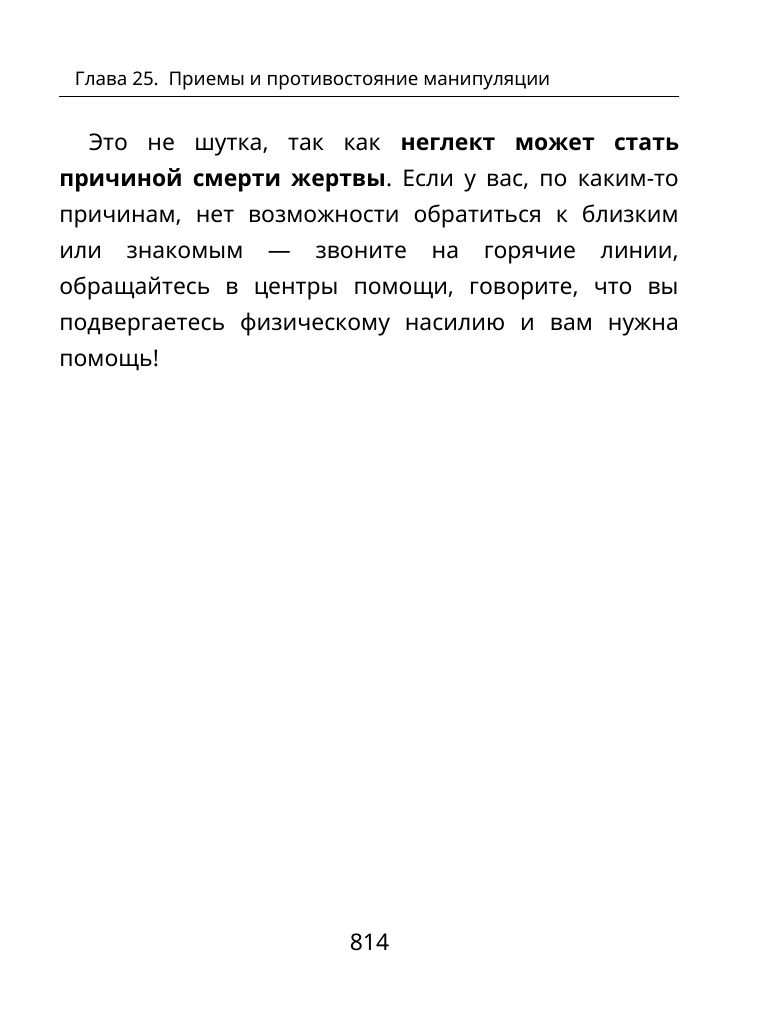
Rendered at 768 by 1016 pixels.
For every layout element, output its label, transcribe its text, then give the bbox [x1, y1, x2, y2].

text Это не шутка, так как неглект может стать причиной смерти жертвы. Если у вас, по каким-то причинам, нет возможности обратиться к близким или знакомым — звоните на горячие линии, обращайтесь в центры помощи, говорите, что вы подвергаетесь физическому насилию и вам нужна помощь! [59, 126, 679, 373]
